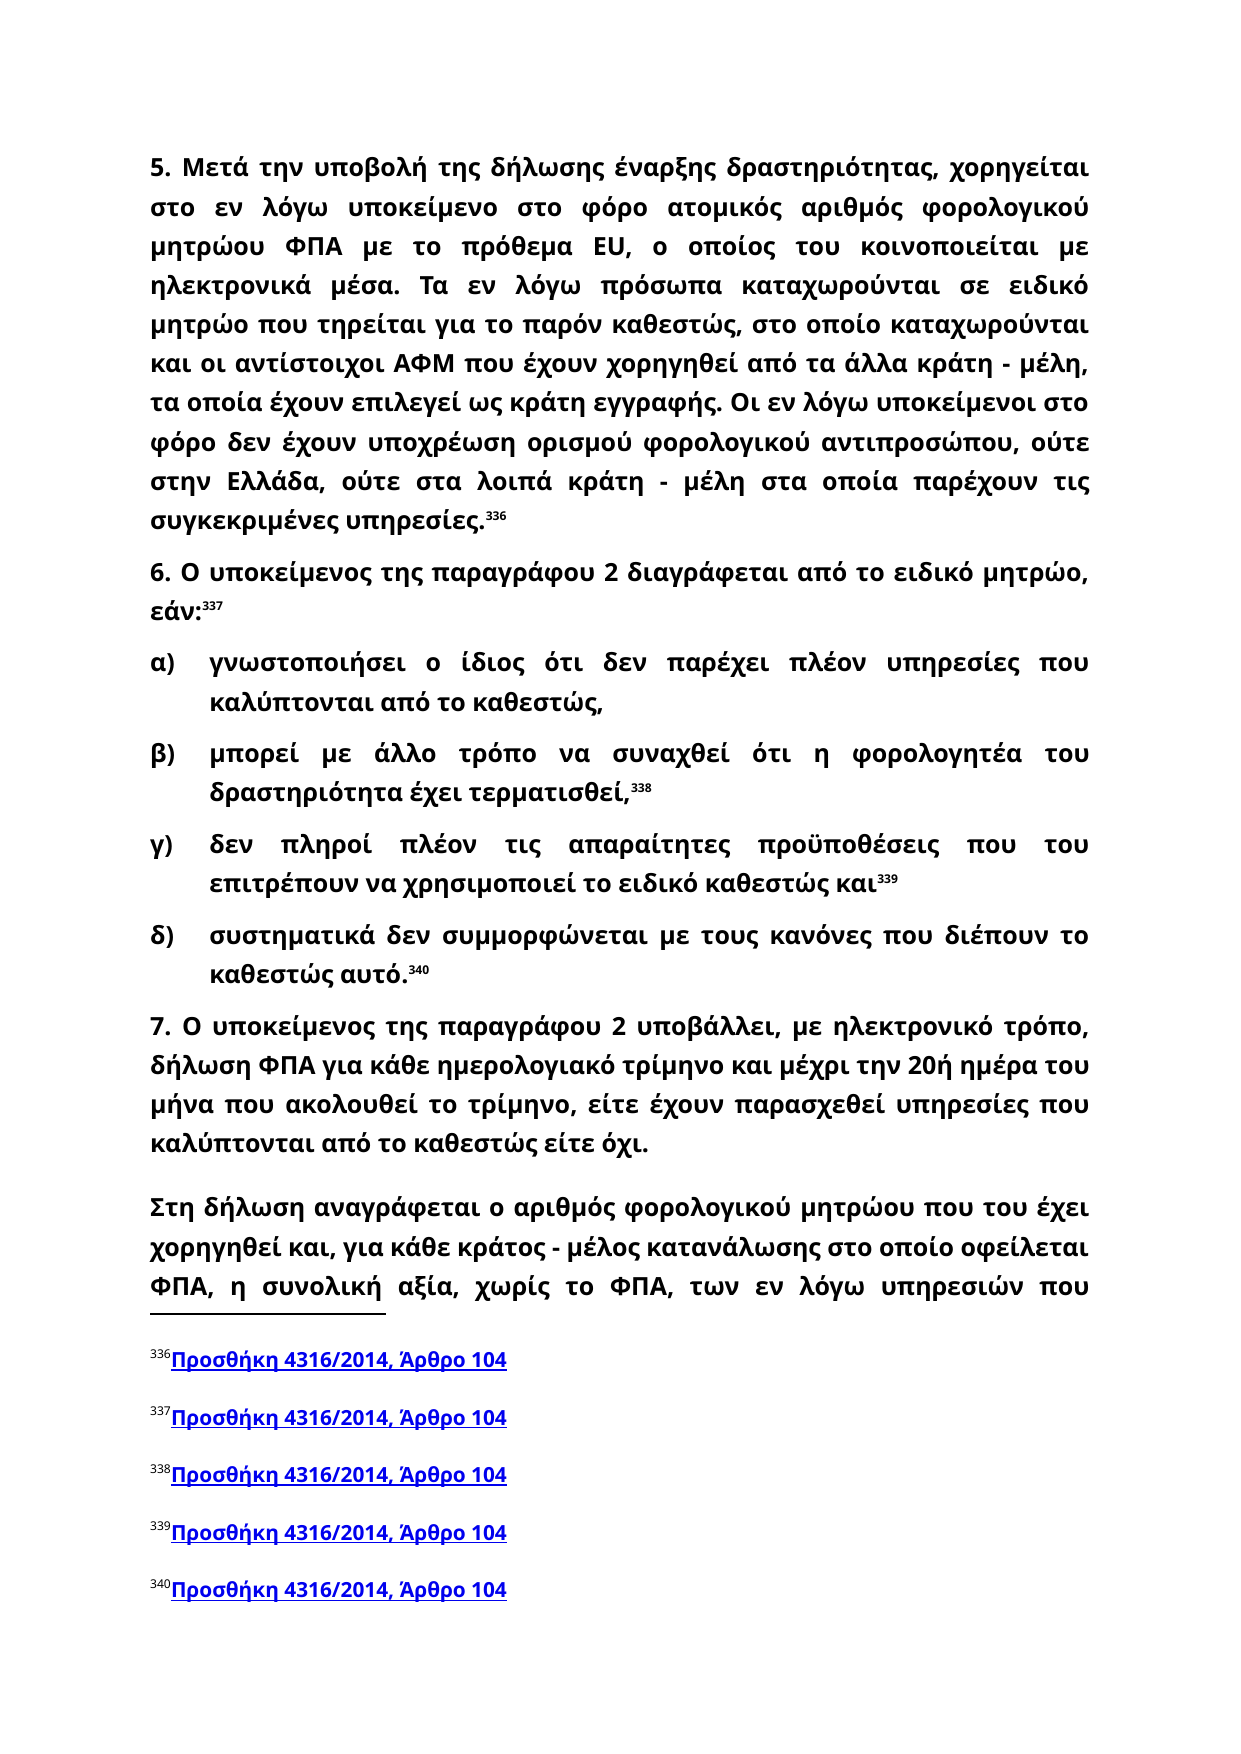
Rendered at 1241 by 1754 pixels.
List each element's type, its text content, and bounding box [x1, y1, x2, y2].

text 7. Ο υποκείμενος της παραγράφου 2 υποβάλλει, με ηλεκτρονικό τρόπο, δήλωση ΦΠΑ για κάθε ημερολογιακό τρίμηνο και μέχρι την 20ή ημέρα του μήνα που ακολουθεί το τρίμηνο, είτε έχουν παρασχεθεί υπηρεσίες που καλύπτονται από το καθεστώς είτε όχι. [150, 1008, 1090, 1160]
text Στη δήλωση αναγράφεται ο αριθμός φορολογικού μητρώου που του έχει χορηγηθεί και, για κάθε κράτος - μέλος κατανάλωσης στο οποίο οφείλεται ΦΠΑ, η συνολική αξία, χωρίς το ΦΠΑ, των εν λόγω υπηρεσιών που [150, 1190, 1090, 1302]
list β) μπορεί με άλλο τρόπο να συναχθεί ότι η φορολογητέα του δραστηριότητα έχει τερματισθεί, [150, 736, 1090, 809]
list γ) δεν πληροί πλέον τις απαραίτητες προϋποθέσεις που του επιτρέπουν να χρησιμοποιεί το ειδικό καθεστώς και [150, 827, 1090, 900]
text 6. Ο υποκείμενος της παραγράφου 2 διαγράφεται από το ειδικό μητρώο, εάν: [150, 554, 1090, 627]
list α) γνωστοποιήσει ο ίδιος ότι δεν παρέχει πλέον υπηρεσίες που καλύπτονται από το καθεστώς, [150, 645, 1090, 718]
text Προσθήκη 4316/2014, Άρθρο 104 [150, 1345, 1090, 1373]
list δ) συστηματικά δεν συμμορφώνεται με τους κανόνες που διέπουν το καθεστώς αυτό. [150, 917, 1090, 991]
text Προσθήκη 4316/2014, Άρθρο 104 [150, 1403, 1090, 1431]
text Προσθήκη 4316/2014, Άρθρο 104 [150, 1518, 1090, 1546]
text 5. Μετά την υποβολή της δήλωσης έναρξης δραστηριότητας, χορηγείται στο εν λόγω υποκείμενο στο φόρο ατομικός αριθμός φορολογικού μητρώου ΦΠΑ με το πρόθεμα EU, ο οποίος του κοινοποιείται με ηλεκτρονικά μέσα. Τα εν λόγω πρόσωπα καταχωρούνται σε ειδικό μητρώο που τηρείται για το παρόν καθεστώς, στο οποίο καταχωρούνται και οι αντίστοιχοι ΑΦΜ που έχουν χορηγηθεί από τα άλλα κράτη - μέλη, τα οποία έχουν επιλεγεί ως κράτη εγγραφής. Οι εν λόγω υποκείμενοι στο φόρο δεν έχουν υποχρέωση ορισμού φορολογικού αντιπροσώπου, ούτε στην Ελλάδα, ούτε στα λοιπά κράτη - μέλη στα οποία παρέχουν τις συγκεκριμένες υπηρεσίες. [150, 150, 1090, 537]
text Προσθήκη 4316/2014, Άρθρο 104 [150, 1576, 1090, 1604]
text Προσθήκη 4316/2014, Άρθρο 104 [150, 1460, 1090, 1489]
